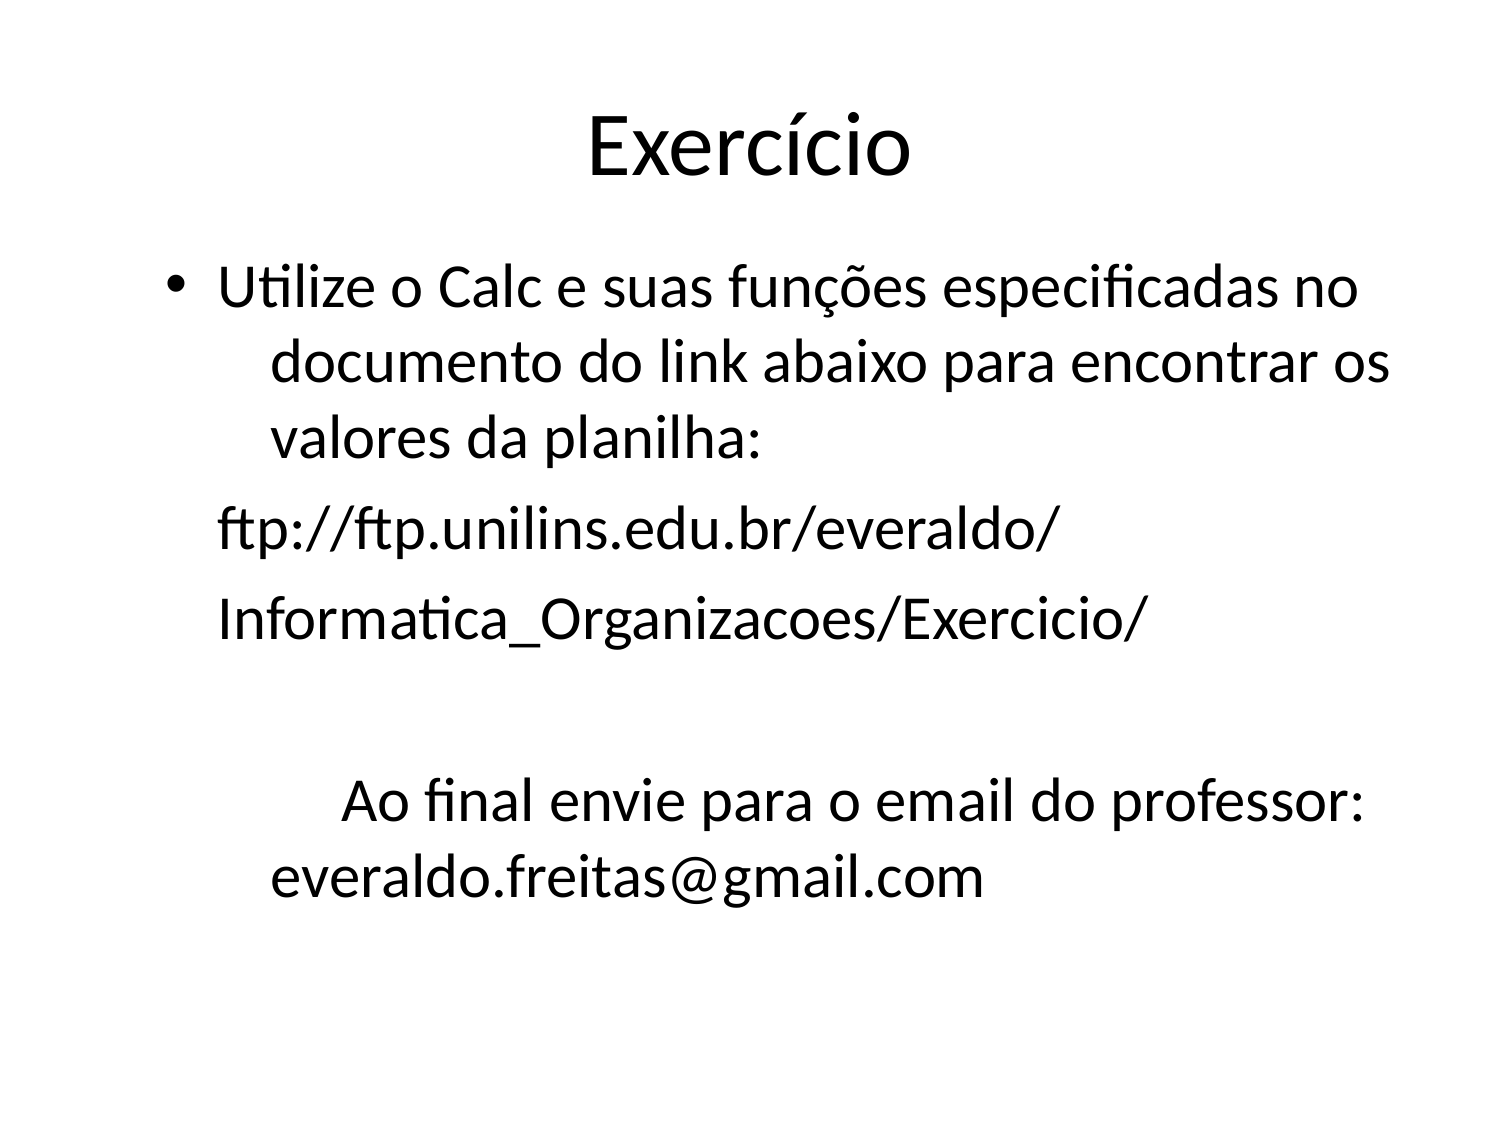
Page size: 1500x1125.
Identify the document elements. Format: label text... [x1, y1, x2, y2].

title Exercício [75, 45, 1426, 233]
list Utilize o Calc e suas funções especificadas no documento do link abaixo para encontrar os valores da planilha: ftp://ftp.unilins.edu.br/everaldo/ Informatica_Organizacoes/Exercicio/ Ao final envie para o email do professor: everaldo.freitas@gmail.com [150, 237, 1426, 917]
